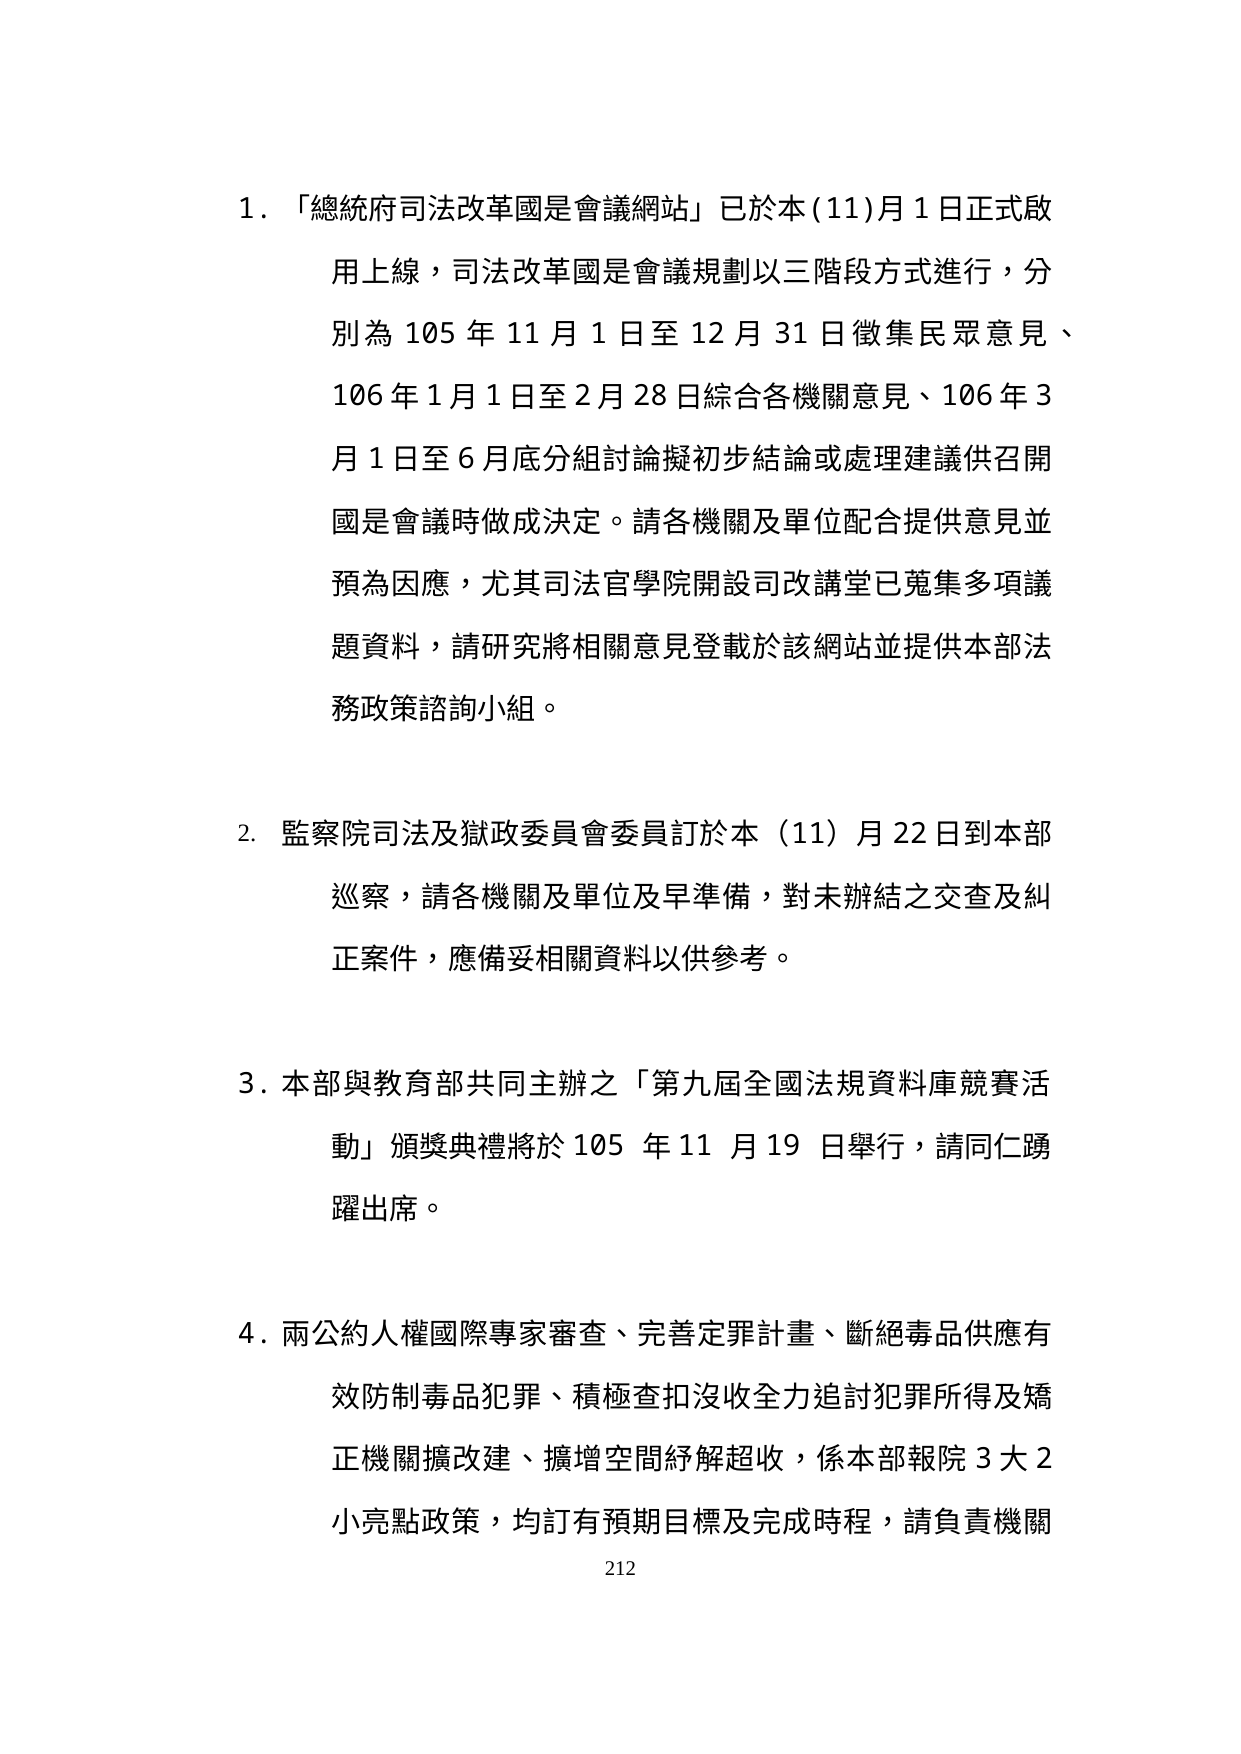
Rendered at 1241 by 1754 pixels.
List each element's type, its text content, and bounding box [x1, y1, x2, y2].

list 兩公約人權國際專家審查、完善定罪計畫、斷絕毒品供應有效防制毒品犯罪、積極查扣沒收全力追討犯罪所得及矯正機關擴改建、擴增空間紓解超收，係本部報院3大2小亮點政策，均訂有預期目標及完成時程，請負責機關 [237, 1290, 1053, 1540]
list 監察院司法及獄政委員會委員訂於本（11）月22日到本部巡察，請各機關及單位及早準備，對未辦結之交查及糾正案件，應備妥相關資料以供參考。 [237, 790, 1053, 978]
list 本部與教育部共同主辦之「第九屆全國法規資料庫競賽活動」頒獎典禮將於105 年11 月19 日舉行，請同仁踴躍出席。 [237, 1040, 1053, 1228]
list 「總統府司法改革國是會議網站」已於本(11)月1日正式啟用上線，司法改革國是會議規劃以三階段方式進行，分別為105年11月1日至12月31日徵集民眾意見、106年1月1日至2月28日綜合各機關意見、106年3月1日至6月底分組討論擬初步結論或處理建議供召開國是會議時做成決定。請各機關及單位配合提供意見並預為因應，尤其司法官學院開設司改講堂已蒐集多項議題資料，請研究將相關意見登載於該網站並提供本部法務政策諮詢小組。 [237, 165, 1053, 728]
